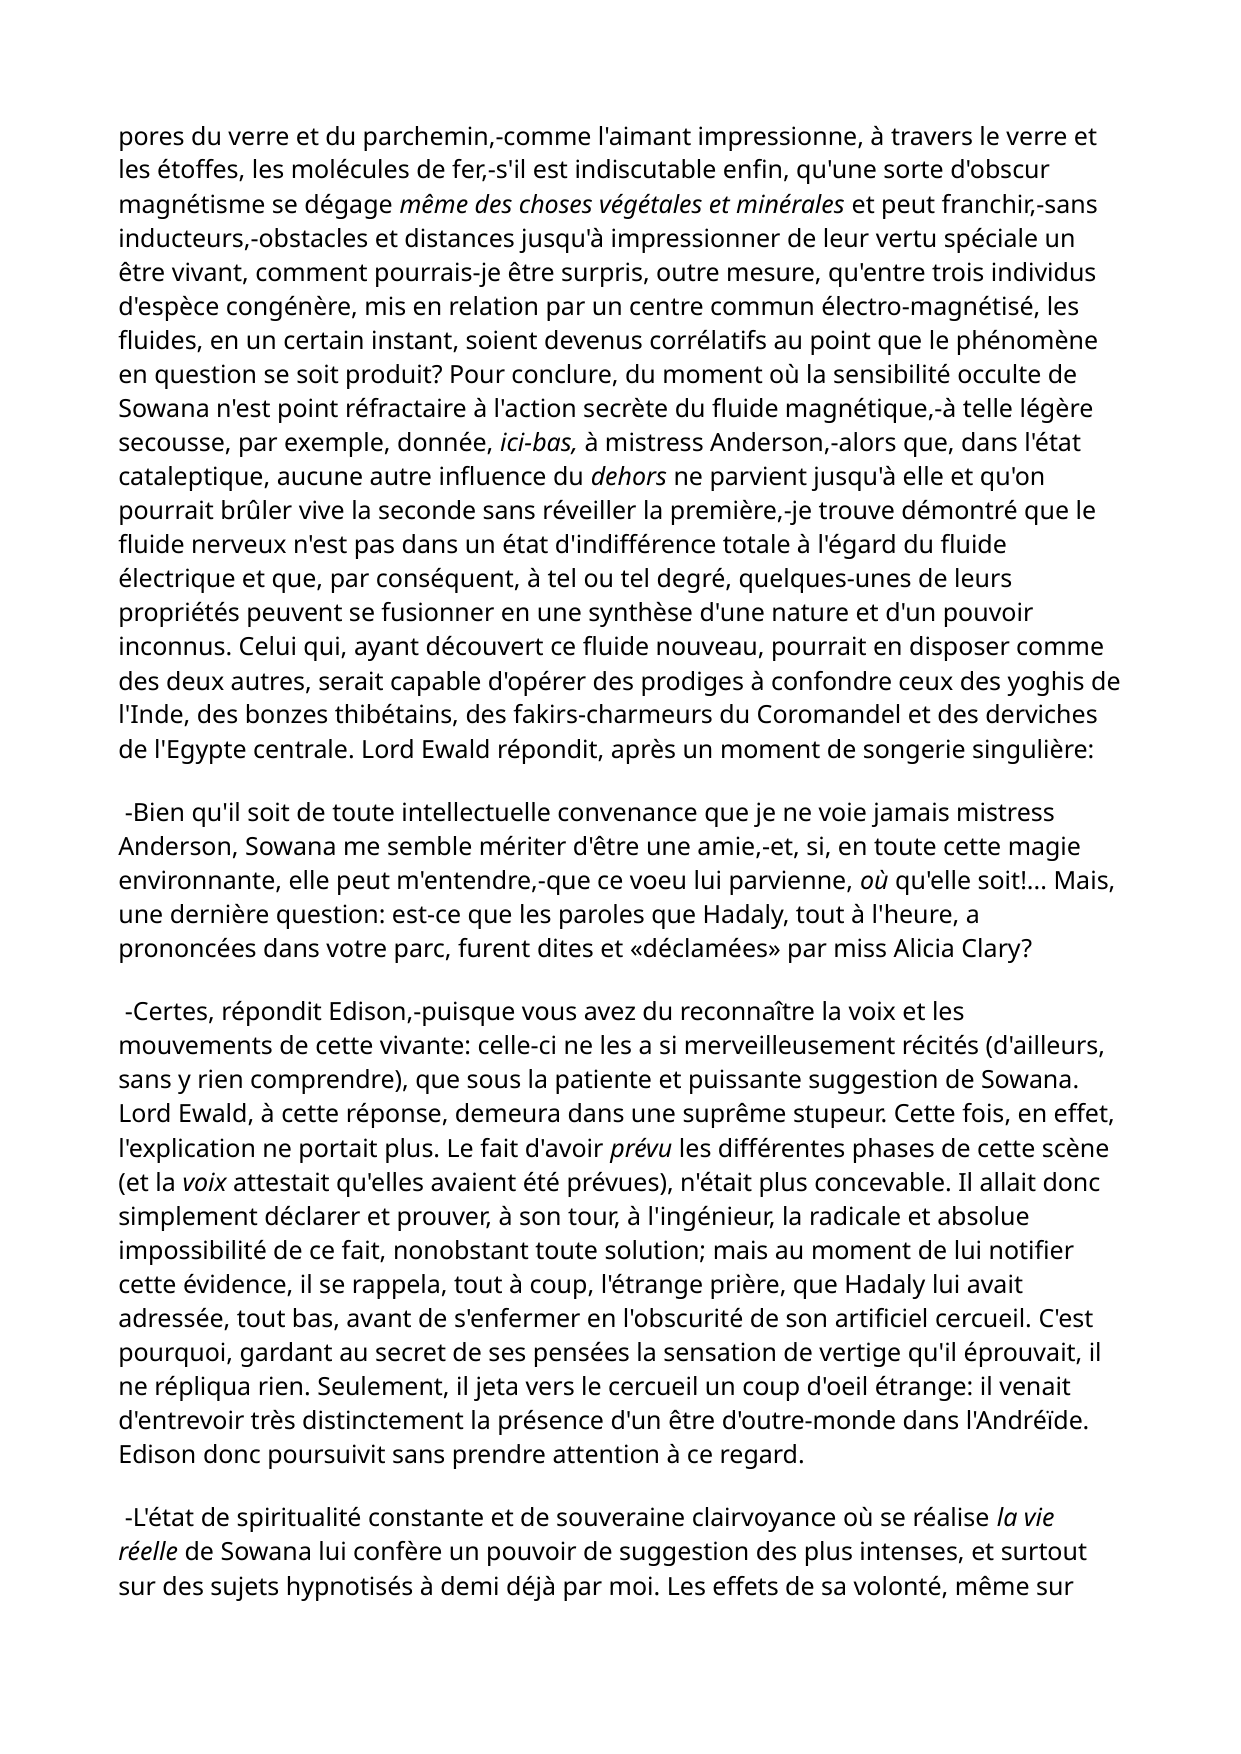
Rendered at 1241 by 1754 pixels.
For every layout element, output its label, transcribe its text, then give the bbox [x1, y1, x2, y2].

text -L'état de spiritualité constante et de souveraine clairvoyance où se réalise la vie réelle de Sowana lui confère un pouvoir de suggestion des plus intenses, et surtout sur des sujets hypnotisés à demi déjà par moi. Les effets de sa volonté, même sur [118, 1500, 1122, 1602]
text -Bien qu'il soit de toute intellectuelle convenance que je ne voie jamais mistress Anderson, Sowana me semble mériter d'être une amie,-et, si, en toute cette magie environnante, elle peut m'entendre,-que ce voeu lui parvienne, où qu'elle soit!... Mais, une dernière question: est-ce que les paroles que Hadaly, tout à l'heure, a prononcées dans votre parc, furent dites et «déclamées» par miss Alicia Clary? [118, 794, 1122, 965]
text -Certes, répondit Edison,-puisque vous avez du reconnaître la voix et les mouvements de cette vivante: celle-ci ne les a si merveilleusement récités (d'ailleurs, sans y rien comprendre), que sous la patiente et puissante suggestion de Sowana. Lord Ewald, à cette réponse, demeura dans une suprême stupeur. Cette fois, en effet, l'explication ne portait plus. Le fait d'avoir prévu les différentes phases de cette scène (et la voix attestait qu'elles avaient été prévues), n'était plus concevable. Il allait donc simplement déclarer et prouver, à son tour, à l'ingénieur, la radicale et absolue impossibilité de ce fait, nonobstant toute solution; mais au moment de lui notifier cette évidence, il se rappela, tout à coup, l'étrange prière, que Hadaly lui avait adressée, tout bas, avant de s'enfermer en l'obscurité de son artificiel cercueil. C'est pourquoi, gardant au secret de ses pensées la sensation de vertige qu'il éprouvait, il ne répliqua rien. Seulement, il jeta vers le cercueil un coup d'oeil étrange: il venait d'entrevoir très distinctement la présence d'un être d'outre-monde dans l'Andréïde. Edison donc poursuivit sans prendre attention à ce regard. [118, 994, 1122, 1471]
text pores du verre et du parchemin,-comme l'aimant impressionne, à travers le verre et les étoffes, les molécules de fer,-s'il est indiscutable enfin, qu'une sorte d'obscur magnétisme se dégage même des choses végétales et minérales et peut franchir,-sans inducteurs,-obstacles et distances jusqu'à impressionner de leur vertu spéciale un être vivant, comment pourrais-je être surpris, outre mesure, qu'entre trois individus d'espèce congénère, mis en relation par un centre commun électro-magnétisé, les fluides, en un certain instant, soient devenus corrélatifs au point que le phénomène en question se soit produit? Pour conclure, du moment où la sensibilité occulte de Sowana n'est point réfractaire à l'action secrète du fluide magnétique,-à telle légère secousse, par exemple, donnée, ici-bas, à mistress Anderson,-alors que, dans l'état cataleptique, aucune autre influence du dehors ne parvient jusqu'à elle et qu'on pourrait brûler vive la seconde sans réveiller la première,-je trouve démontré que le fluide nerveux n'est pas dans un état d'indifférence totale à l'égard du fluide électrique et que, par conséquent, à tel ou tel degré, quelques-unes de leurs propriétés peuvent se fusionner en une synthèse d'une nature et d'un pouvoir inconnus. Celui qui, ayant découvert ce fluide nouveau, pourrait en disposer comme des deux autres, serait capable d'opérer des prodiges à confondre ceux des yoghis de l'Inde, des bonzes thibétains, des fakirs-charmeurs du Coromandel et des derviches de l'Egypte centrale. Lord Ewald répondit, après un moment de songerie singulière: [118, 118, 1122, 765]
